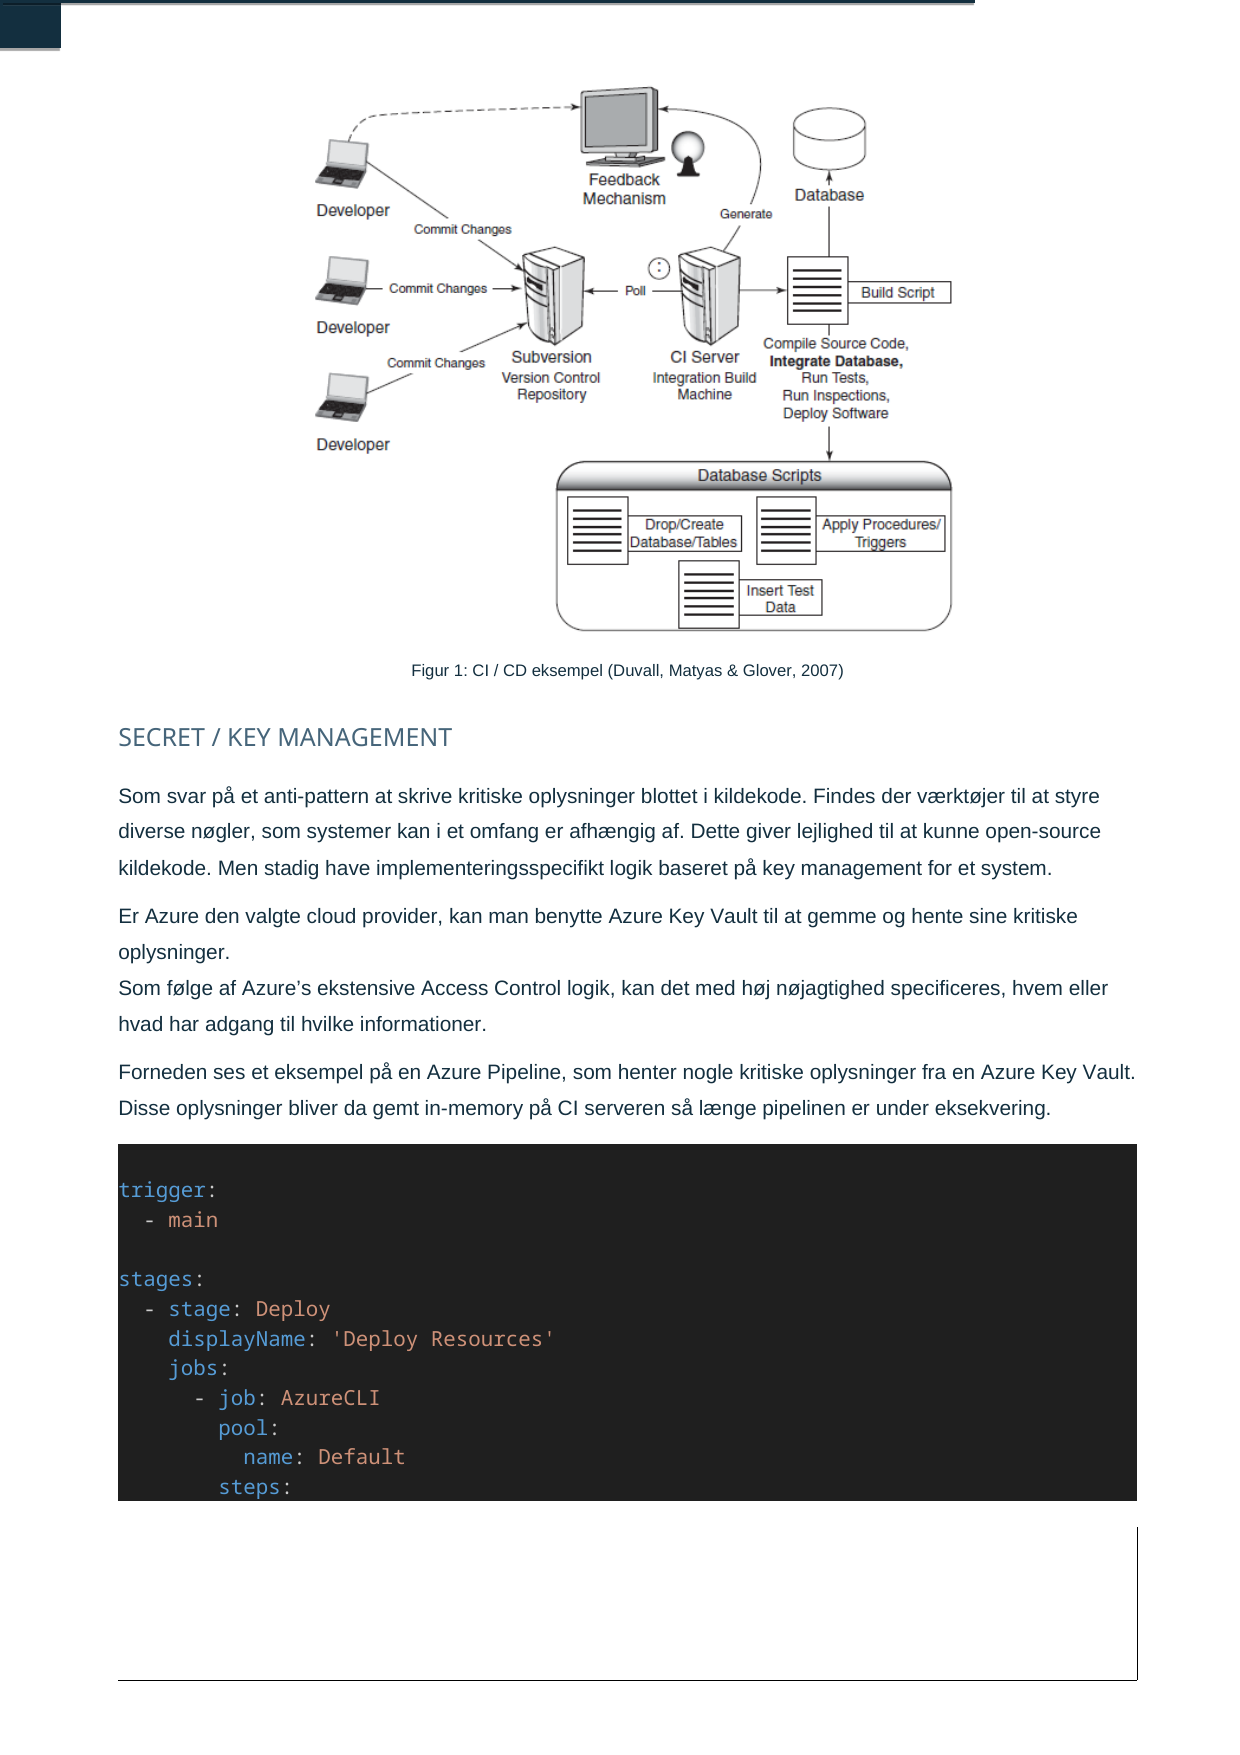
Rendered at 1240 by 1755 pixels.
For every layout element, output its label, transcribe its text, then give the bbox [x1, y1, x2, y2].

text stages: [118, 1263, 1137, 1293]
text Forneden ses et eksempel på en Azure Pipeline, som henter nogle kritiske oplysninger fra en Azure Key Vault. Disse oplysninger bliver da gemt in-memory på CI serveren så længe pipelinen er under eksekvering. [118, 1060, 1137, 1120]
subtitle Secret / Key Management [118, 720, 1137, 754]
text Er Azure den valgte cloud provider, kan man benytte Azure Key Vault til at gemme og hente sine kritiske oplysninger. Som følge af Azure’s ekstensive Access Control logik, kan det med høj nøjagtighed specificeres, hvem eller hvad har adgang til hvilke informationer. [118, 904, 1137, 1036]
text trigger: [118, 1174, 1137, 1204]
text - main [118, 1204, 1137, 1233]
text steps: [118, 1471, 1137, 1501]
text Figur 1: CI / CD eksempel (Duvall, Matyas & Glover, 2007) [118, 660, 1137, 680]
text - stage: Deploy [118, 1293, 1137, 1322]
text name: Default [118, 1441, 1137, 1471]
text pool: [118, 1412, 1137, 1441]
text - job: AzureCLI [118, 1382, 1137, 1412]
text Som svar på et anti-pattern at skrive kritiske oplysninger blottet i kildekode. Findes der værktøjer til at styre diverse nøgler, som systemer kan i et omfang er afhængig af. Dette giver lejlighed til at kunne open-source kildekode. Men stadig have implementeringsspecifikt logik baseret på key management for et system. [118, 783, 1137, 879]
text displayName: 'Deploy Resources' [118, 1322, 1137, 1352]
text jobs: [118, 1352, 1137, 1382]
